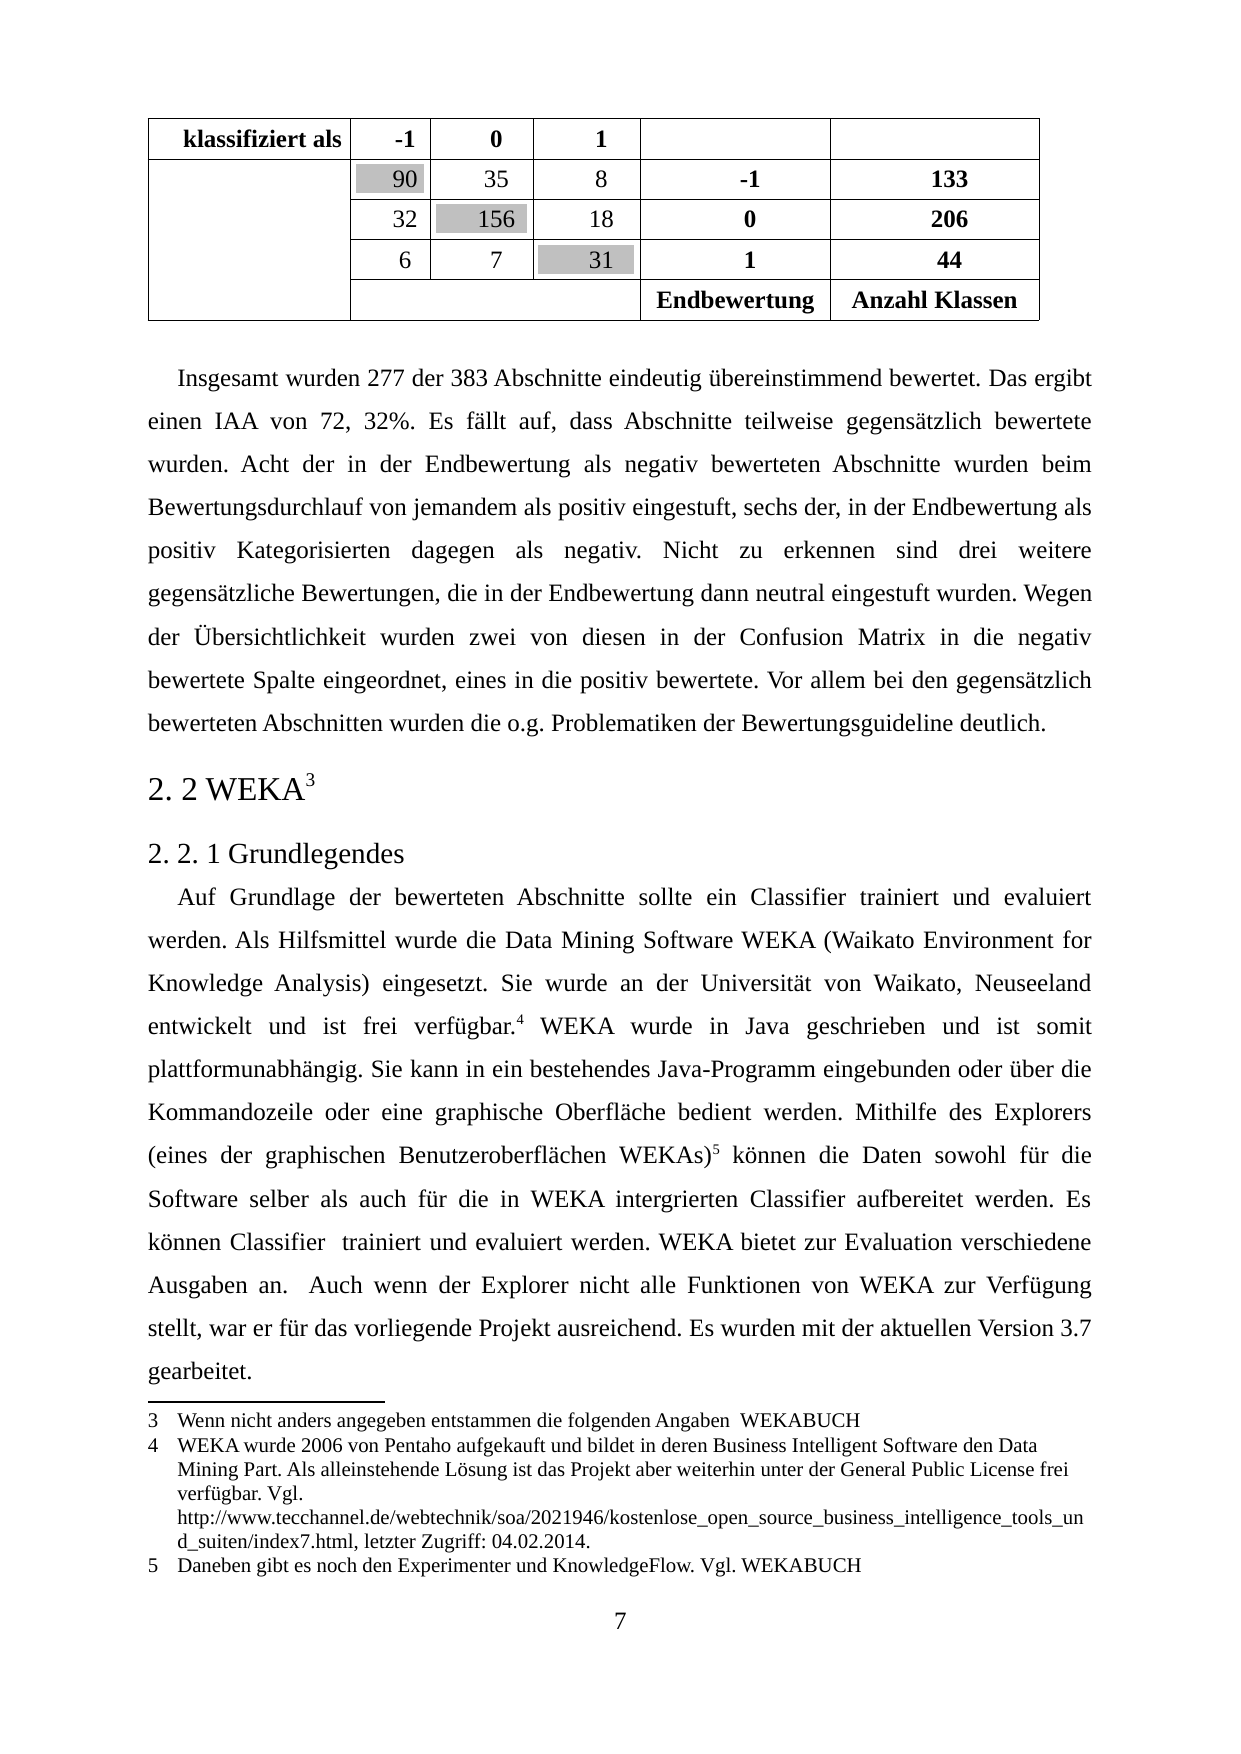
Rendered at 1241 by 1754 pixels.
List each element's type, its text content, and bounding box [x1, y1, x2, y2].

table_cell Anzahl Klassen [831, 280, 1039, 320]
table_header [641, 119, 830, 158]
table_header 0 [431, 119, 533, 158]
table_header -1 [351, 119, 430, 158]
table_header 1 [534, 119, 640, 158]
table_cell -1 [641, 160, 830, 199]
text 2. 2 WEKA [148, 769, 1093, 807]
table_cell 32 [351, 200, 430, 239]
table_cell 0 [641, 200, 830, 239]
table_cell 8 [534, 160, 640, 199]
table_cell 156 [431, 200, 533, 239]
table_cell 7 [431, 240, 533, 279]
table_cell 44 [831, 240, 1039, 279]
table_cell 206 [831, 200, 1039, 239]
table_cell 18 [534, 200, 640, 239]
table_cell 35 [431, 160, 533, 199]
table_cell 31 [534, 240, 640, 279]
table_cell Endbewertung [641, 280, 830, 320]
text Daneben gibt es noch den Experimenter und KnowledgeFlow. Vgl. WEKABUCH [148, 1553, 1093, 1577]
table_cell [149, 160, 350, 320]
text Wenn nicht anders angegeben entstammen die folgenden Angaben WEKABUCH [148, 1408, 1093, 1432]
text WEKA wurde 2006 von Pentaho aufgekauft und bildet in deren Business Intelligent Software den Data Mining Part. Als alleinstehende Lösung ist das Projekt aber weiterhin unter der General Public License frei verfügbar. Vgl. http://www.tecchannel.de/webtechnik/soa/2021946/kostenlose_open_source_business_intelligence_tools_und_suiten/index7.html, letzter Zugriff: 04.02.2014. [148, 1432, 1093, 1553]
table_cell 6 [351, 240, 430, 279]
table_cell [351, 280, 640, 320]
table_cell 1 [641, 240, 830, 279]
table_cell 90 [351, 160, 430, 199]
text Auf Grundlage der bewerteten Abschnitte sollte ein Classifier trainiert und evaluiert werden. Als Hilfsmittel wurde die Data Mining Software WEKA (Waikato Environment for Knowledge Analysis) eingesetzt. Sie wurde an der Universität von Waikato, Neuseeland entwickelt und ist frei verfügbar. WEKA wurde in Java geschrieben und ist somit plattformunabhängig. Sie kann in ein bestehendes Java-Programm eingebunden oder über die Kommandozeile oder eine graphische Oberfläche bedient werden. Mithilfe des Explorers (eines der graphischen Benutzeroberflächen WEKAs) können die Daten sowohl für die Software selber als auch für die in WEKA intergrierten Classifier aufbereitet werden. Es können Classifier trainiert und evaluiert werden. WEKA bietet zur Evaluation verschiedene Ausgaben an. Auch wenn der Explorer nicht alle Funktionen von WEKA zur Verfügung stellt, war er für das vorliegende Projekt ausreichend. Es wurden mit der aktuellen Version 3.7 gearbeitet. [148, 882, 1093, 1385]
table_header [831, 119, 1039, 158]
table_cell 133 [831, 160, 1039, 199]
table_header klassifiziert als [149, 119, 350, 158]
text Insgesamt wurden 277 der 383 Abschnitte eindeutig übereinstimmend bewertet. Das ergibt einen IAA von 72, 32%. Es fällt auf, dass Abschnitte teilweise gegensätzlich bewertete wurden. Acht der in der Endbewertung als negativ bewerteten Abschnitte wurden beim Bewertungsdurchlauf von jemandem als positiv eingestuft, sechs der, in der Endbewertung als positiv Kategorisierten dagegen als negativ. Nicht zu erkennen sind drei weitere gegensätzliche Bewertungen, die in der Endbewertung dann neutral eingestuft wurden. Wegen der Übersichtlichkeit wurden zwei von diesen in der Confusion Matrix in die negativ bewertete Spalte eingeordnet, eines in die positiv bewertete. Vor allem bei den gegensätzlich bewerteten Abschnitten wurden die o.g. Problematiken der Bewertungsguideline deutlich. [148, 363, 1093, 737]
text 2. 2. 1 Grundlegendes [148, 837, 1093, 870]
